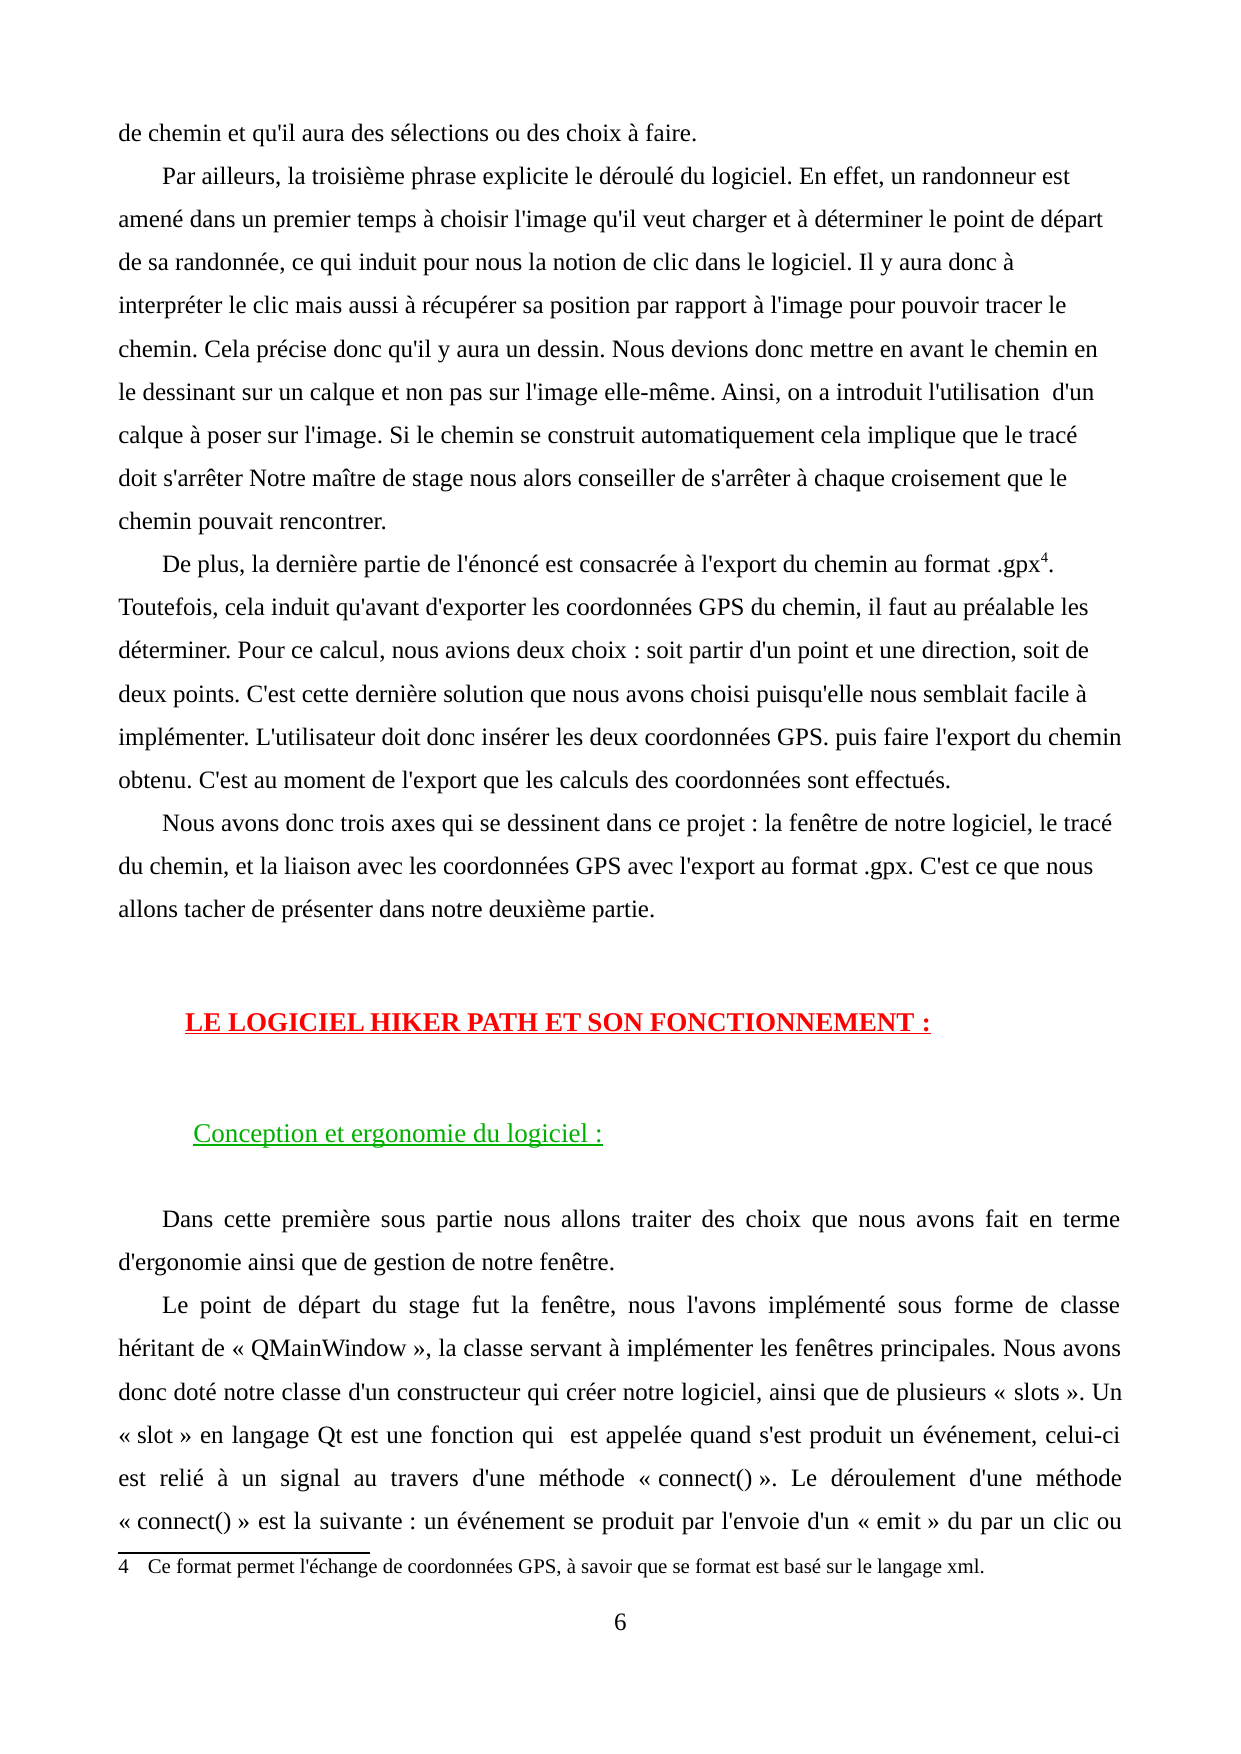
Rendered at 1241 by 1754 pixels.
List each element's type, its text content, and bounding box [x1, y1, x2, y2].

text Nous avons donc trois axes qui se dessinent dans ce projet : la fenêtre de notre logiciel, le tracé du chemin, et la liaison avec les coordonnées GPS avec l'export au format .gpx. C'est ce que nous allons tacher de présenter dans notre deuxième partie. [118, 808, 1122, 923]
text Par ailleurs, la troisième phrase explicite le déroulé du logiciel. En effet, un randonneur est amené dans un premier temps à choisir l'image qu'il veut charger et à déterminer le point de départ de sa randonnée, ce qui induit pour nous la notion de clic dans le logiciel. Il y aura donc à interpréter le clic mais aussi à récupérer sa position par rapport à l'image pour pouvoir tracer le chemin. Cela précise donc qu'il y aura un dessin. Nous devions donc mettre en avant le chemin en le dessinant sur un calque et non pas sur l'image elle-même. Ainsi, on a introduit l'utilisation d'un calque à poser sur l'image. Si le chemin se construit automatiquement cela implique que le tracé doit s'arrêter Notre maître de stage nous alors conseiller de s'arrêter à chaque croisement que le chemin pouvait rencontrer. [118, 161, 1122, 535]
text Dans cette première sous partie nous allons traiter des choix que nous avons fait en terme d'ergonomie ainsi que de gestion de notre fenêtre. [118, 1204, 1122, 1276]
text Le point de départ du stage fut la fenêtre, nous l'avons implémenté sous forme de classe héritant de « QMainWindow », la classe servant à implémenter les fenêtres principales. Nous avons donc doté notre classe d'un constructeur qui créer notre logiciel, ainsi que de plusieurs « slots ». Un « slot » en langage Qt est une fonction qui est appelée quand s'est produit un événement, celui-ci est relié à un signal au travers d'une méthode « connect() ». Le déroulement d'une méthode « connect() » est la suivante : un événement se produit par l'envoie d'un « emit » du par un clic ou [118, 1290, 1122, 1535]
text Ce format permet l'échange de coordonnées GPS, à savoir que se format est basé sur le langage xml. [118, 1553, 1122, 1578]
subtitle LE LOGICIEL HIKER PATH ET SON FONCTIONNEMENT : [118, 1006, 1122, 1037]
text de chemin et qu'il aura des sélections ou des choix à faire. [118, 118, 1122, 147]
subtitle Conception et ergonomie du logiciel : [118, 1117, 1122, 1148]
text De plus, la dernière partie de l'énoncé est consacrée à l'export du chemin au format .gpx. Toutefois, cela induit qu'avant d'exporter les coordonnées GPS du chemin, il faut au préalable les déterminer. Pour ce calcul, nous avions deux choix : soit partir d'un point et une direction, soit de deux points. C'est cette dernière solution que nous avons choisi puisqu'elle nous semblait facile à implémenter. L'utilisateur doit donc insérer les deux coordonnées GPS. puis faire l'export du chemin obtenu. C'est au moment de l'export que les calculs des coordonnées sont effectués. [118, 549, 1122, 794]
